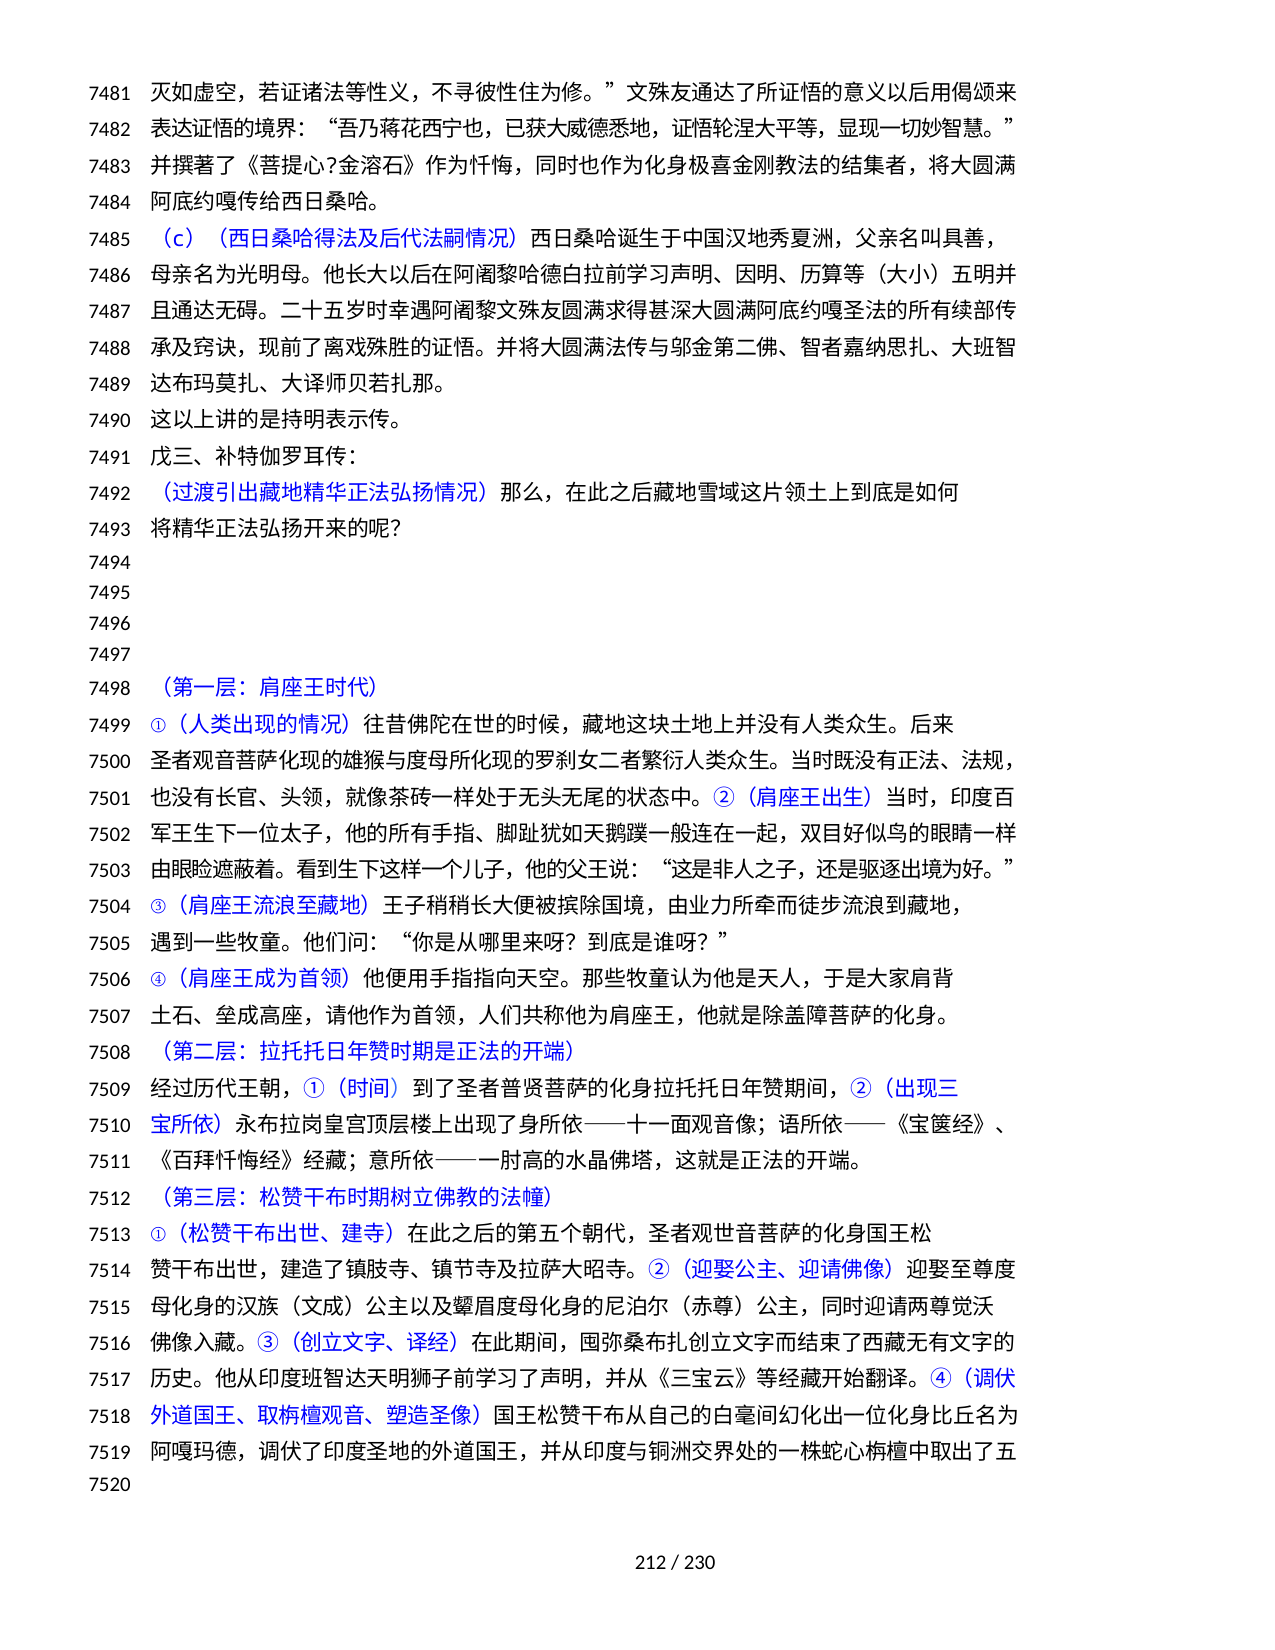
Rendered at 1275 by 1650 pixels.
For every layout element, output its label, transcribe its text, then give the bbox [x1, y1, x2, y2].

text 土石、垒成高座，请他作为首领，人们共称他为肩座王，他就是除盖障菩萨的化身。 [150, 998, 1200, 1029]
text ①（松赞干布出世、建寺）在此之后的第五个朝代，圣者观世音菩萨的化身国王松 [150, 1216, 1200, 1248]
text （过渡引出藏地精华正法弘扬情况）那么，在此之后藏地雪域这片领土上到底是如何 [150, 475, 1200, 507]
text 宝所依）永布拉岗皇宫顶层楼上出现了身所依——十一面观音像；语所依——《宝箧经》、 [150, 1107, 1200, 1138]
text 达布玛莫扎、大译师贝若扎那。 [150, 366, 1200, 398]
text 赞干布出世，建造了镇肢寺、镇节寺及拉萨大昭寺。②（迎娶公主、迎请佛像）迎娶至尊度 [150, 1252, 1200, 1284]
text 外道国王、取栴檀观音、塑造圣像）国王松赞干布从自己的白毫间幻化出一位化身比丘名为 [150, 1398, 1200, 1429]
text 阿嘎玛德，调伏了印度圣地的外道国王，并从印度与铜洲交界处的一株蛇心栴檀中取出了五 [150, 1434, 1200, 1466]
text （第一层：肩座王时代） [150, 670, 1200, 702]
text 戊三、补特伽罗耳传： [150, 439, 1200, 470]
text （第三层：松赞干布时期树立佛教的法幢） [150, 1179, 1200, 1211]
text 表达证悟的境界：“吾乃蒋花西宁也，已获大威德悉地，证悟轮涅大平等，显现一切妙智慧。” [150, 111, 1200, 143]
text 由眼睑遮蔽着。看到生下这样一个儿子，他的父王说：“这是非人之子，还是驱逐出境为好。” [150, 852, 1200, 884]
text 圣者观音菩萨化现的雄猴与度母所化现的罗刹女二者繁衍人类众生。当时既没有正法、法规， [150, 743, 1200, 775]
text 这以上讲的是持明表示传。 [150, 402, 1200, 434]
text 且通达无碍。二十五岁时幸遇阿阇黎文殊友圆满求得甚深大圆满阿底约嘎圣法的所有续部传 [150, 293, 1200, 325]
text 经过历代王朝，①（时间）到了圣者普贤菩萨的化身拉托托日年赞期间，②（出现三 [150, 1071, 1200, 1102]
text （c）（西日桑哈得法及后代法嗣情况）西日桑哈诞生于中国汉地秀夏洲，父亲名叫具善， [150, 221, 1200, 252]
text 母亲名为光明母。他长大以后在阿阇黎哈德白拉前学习声明、因明、历算等（大小）五明并 [150, 257, 1200, 289]
text 历史。他从印度班智达天明狮子前学习了声明，并从《三宝云》等经藏开始翻译。④（调伏 [150, 1361, 1200, 1393]
text （第二层：拉托托日年赞时期是正法的开端） [150, 1034, 1200, 1066]
text 并撰著了《菩提心?金溶石》作为忏悔，同时也作为化身极喜金刚教法的结集者，将大圆满 [150, 148, 1200, 179]
text 灭如虚空，若证诸法等性义，不寻彼性住为修。”文殊友通达了所证悟的意义以后用偈颂来 [150, 75, 1200, 107]
text ③（肩座王流浪至藏地）王子稍稍长大便被摈除国境，由业力所牵而徒步流浪到藏地， [150, 888, 1200, 920]
text 承及窍诀，现前了离戏殊胜的证悟。并将大圆满法传与邬金第二佛、智者嘉纳思扎、大班智 [150, 330, 1200, 361]
text 遇到一些牧童。他们问：“你是从哪里来呀？到底是谁呀？” [150, 925, 1200, 957]
text ④（肩座王成为首领）他便用手指指向天空。那些牧童认为他是天人，于是大家肩背 [150, 961, 1200, 993]
text ①（人类出现的情况）往昔佛陀在世的时候，藏地这块土地上并没有人类众生。后来 [150, 707, 1200, 738]
text 佛像入藏。③（创立文字、译经）在此期间，囤弥桑布扎创立文字而结束了西藏无有文字的 [150, 1325, 1200, 1357]
text 将精华正法弘扬开来的呢？ [150, 511, 1200, 543]
text 阿底约嘎传给西日桑哈。 [150, 184, 1200, 216]
text 军王生下一位太子，他的所有手指、脚趾犹如天鹅蹼一般连在一起，双目好似鸟的眼睛一样 [150, 816, 1200, 847]
text 《百拜忏悔经》经藏；意所依——一肘高的水晶佛塔，这就是正法的开端。 [150, 1143, 1200, 1175]
text 母化身的汉族（文成）公主以及颦眉度母化身的尼泊尔（赤尊）公主，同时迎请两尊觉沃 [150, 1289, 1200, 1320]
text 也没有长官、头领，就像茶砖一样处于无头无尾的状态中。②（肩座王出生）当时，印度百 [150, 779, 1200, 811]
